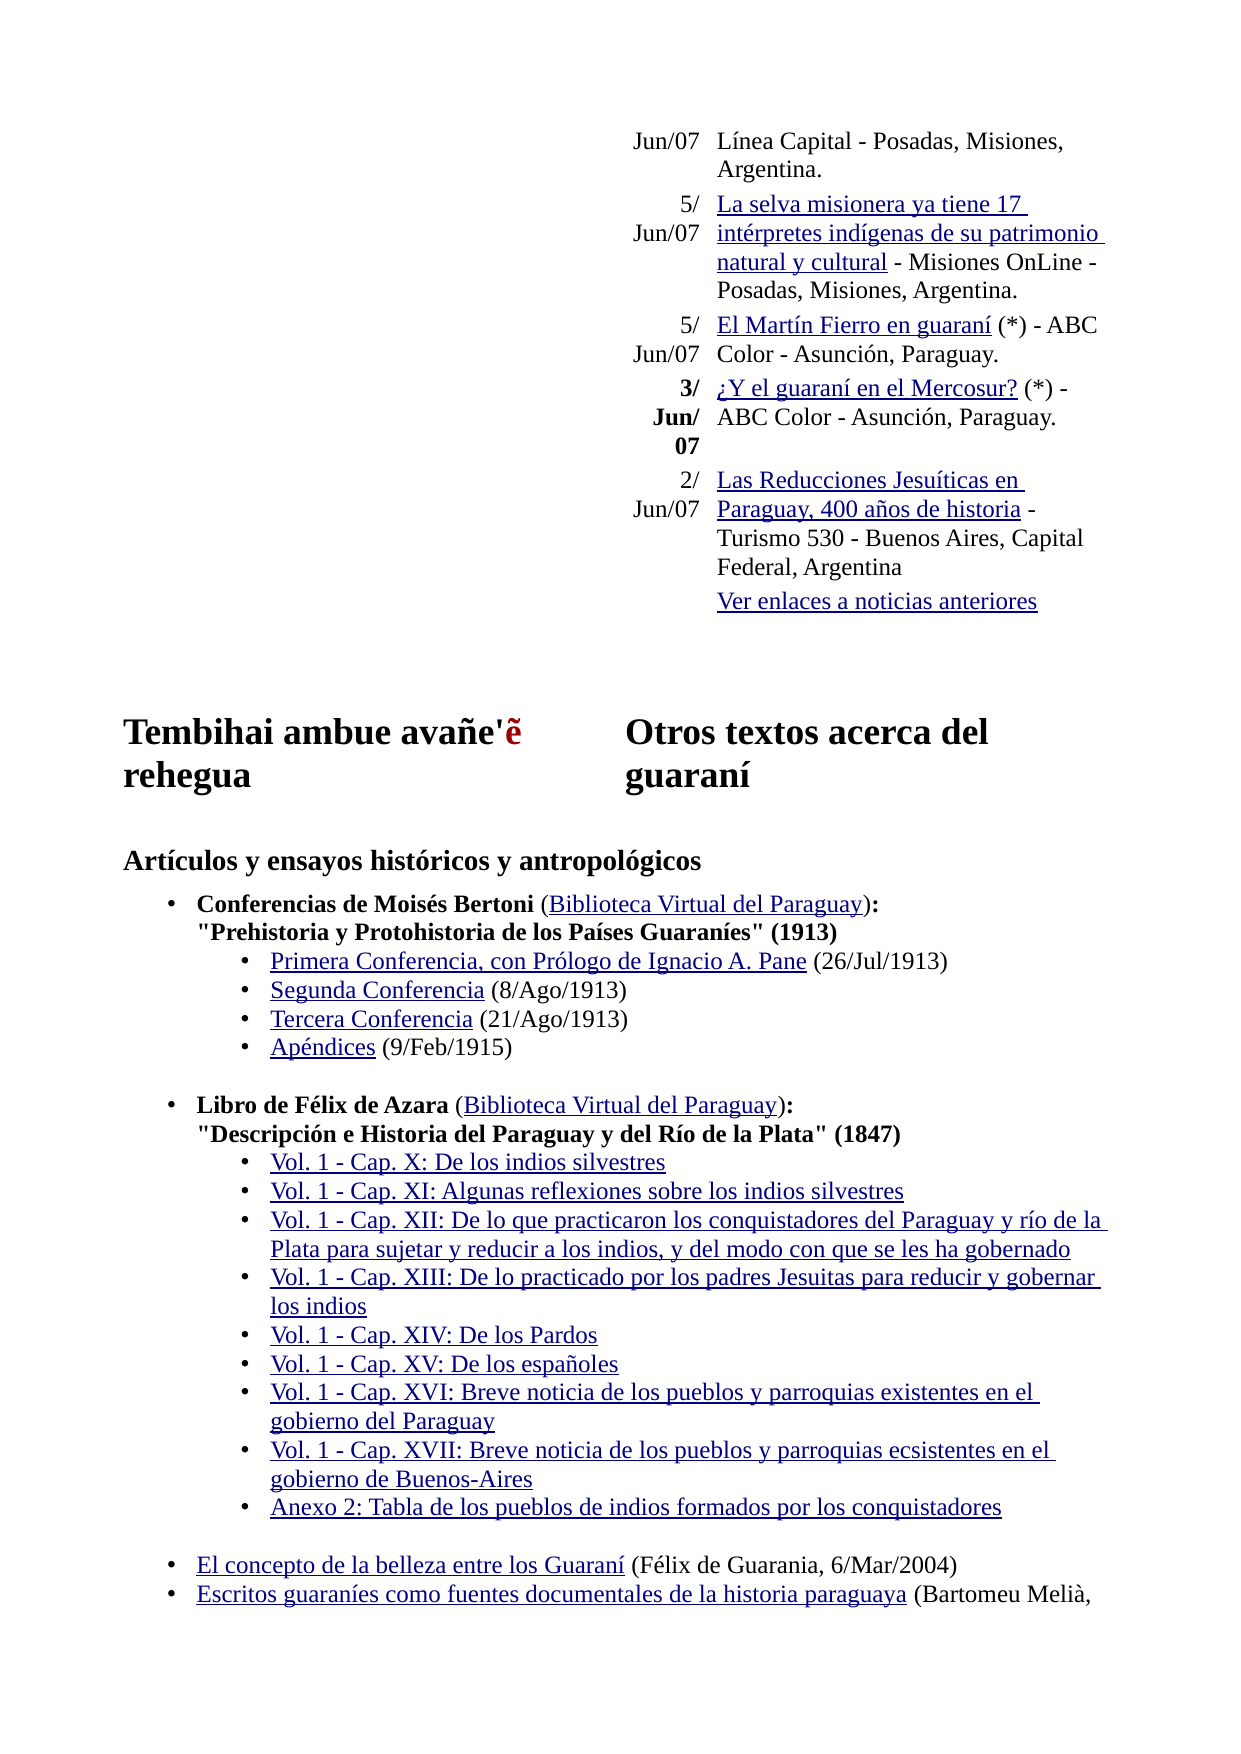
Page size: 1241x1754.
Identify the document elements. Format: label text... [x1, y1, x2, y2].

table_cell [625, 583, 702, 618]
table_cell [620, 118, 1122, 623]
table_cell [702, 307, 714, 370]
table_cell [702, 186, 714, 307]
table_cell 2/Jun/07 [625, 463, 702, 583]
table_cell 5/Jun/07 [625, 186, 702, 307]
table_cell Otros textos acerca del guaraní [620, 637, 1122, 813]
table_cell Las Reducciones Jesuíticas en Paraguay, 400 años de historia - Turismo 530 - Buenos Aires, Capital Federal, Argentina [714, 463, 1117, 583]
table_cell [702, 583, 714, 618]
table_cell La selva misionera ya tiene 17 intérpretes indígenas de su patrimonio natural y cultural - Misiones OnLine - Posadas, Misiones, Argentina. [714, 186, 1117, 307]
table_cell [702, 123, 714, 186]
table_cell ¿Y el guaraní en el Mercosur? (*) - ABC Color - Asunción, Paraguay. [714, 370, 1117, 462]
table_cell [702, 463, 714, 583]
table_cell 5/Jun/07 [625, 307, 702, 370]
table_cell [118, 118, 620, 623]
table_cell Ver enlaces a noticias anteriores [714, 583, 1117, 618]
table_cell [702, 370, 714, 462]
table_cell Tembihai ambue avañe'ẽ rehegua [118, 637, 620, 813]
table_cell Jun/07 [625, 123, 702, 186]
table_cell El Martín Fierro en guaraní (*) - ABC Color - Asunción, Paraguay. [714, 307, 1117, 370]
table_cell [118, 623, 1122, 637]
table_cell 3/Jun/07 [625, 370, 702, 462]
table_cell Artículos y ensayos históricos y antropológicos Conferencias de Moisés Bertoni (Biblioteca Virtual del Paraguay): "Prehistoria y Protohistoria de los Países Guaraníes" (1913) Primera Conferencia, con Prólogo de Ignacio A. Pane (26/Jul/1913) Segunda Conferencia (8/Ago/1913) Tercera Conferencia (21/Ago/1913) Apéndices (9/Feb/1915) Libro de Félix de Azara (Biblioteca Virtual del Paraguay): "Descripción e Historia del Paraguay y del Río de la Plata" (1847) Vol. 1 - Cap. X: De los indios silvestres Vol. 1 - Cap. XI: Algunas reflexiones sobre los indios silvestres Vol. 1 - Cap. XII: De lo que practicaron los conquistadores del Paraguay y río de la Plata para sujetar y reducir a los indios, y del modo con que se les ha gobernado Vol. 1 - Cap. XIII: De lo practicado por los padres Jesuitas para reducir y gobernar los indios Vol. 1 - Cap. XIV: De los Pardos Vol. 1 - Cap. XV: De los españoles Vol. 1 - Cap. XVI: Breve noticia de los pueblos y parroquias existentes en el gobierno del Paraguay Vol. 1 - Cap. XVII: Breve noticia de los pueblos y parroquias ecsistentes en el gobierno de Buenos-Aires Anexo 2: Tabla de los pueblos de indios formados por los conquistadores El concepto de la belleza entre los Guaraní (Félix de Guarania, 6/Mar/2004) Escritos guaraníes como fuentes documentales de la historia paraguaya (Bartomeu Melià, [118, 813, 1122, 1612]
table_cell - Línea Capital - Posadas, Misiones, Argentina. [714, 123, 1117, 186]
